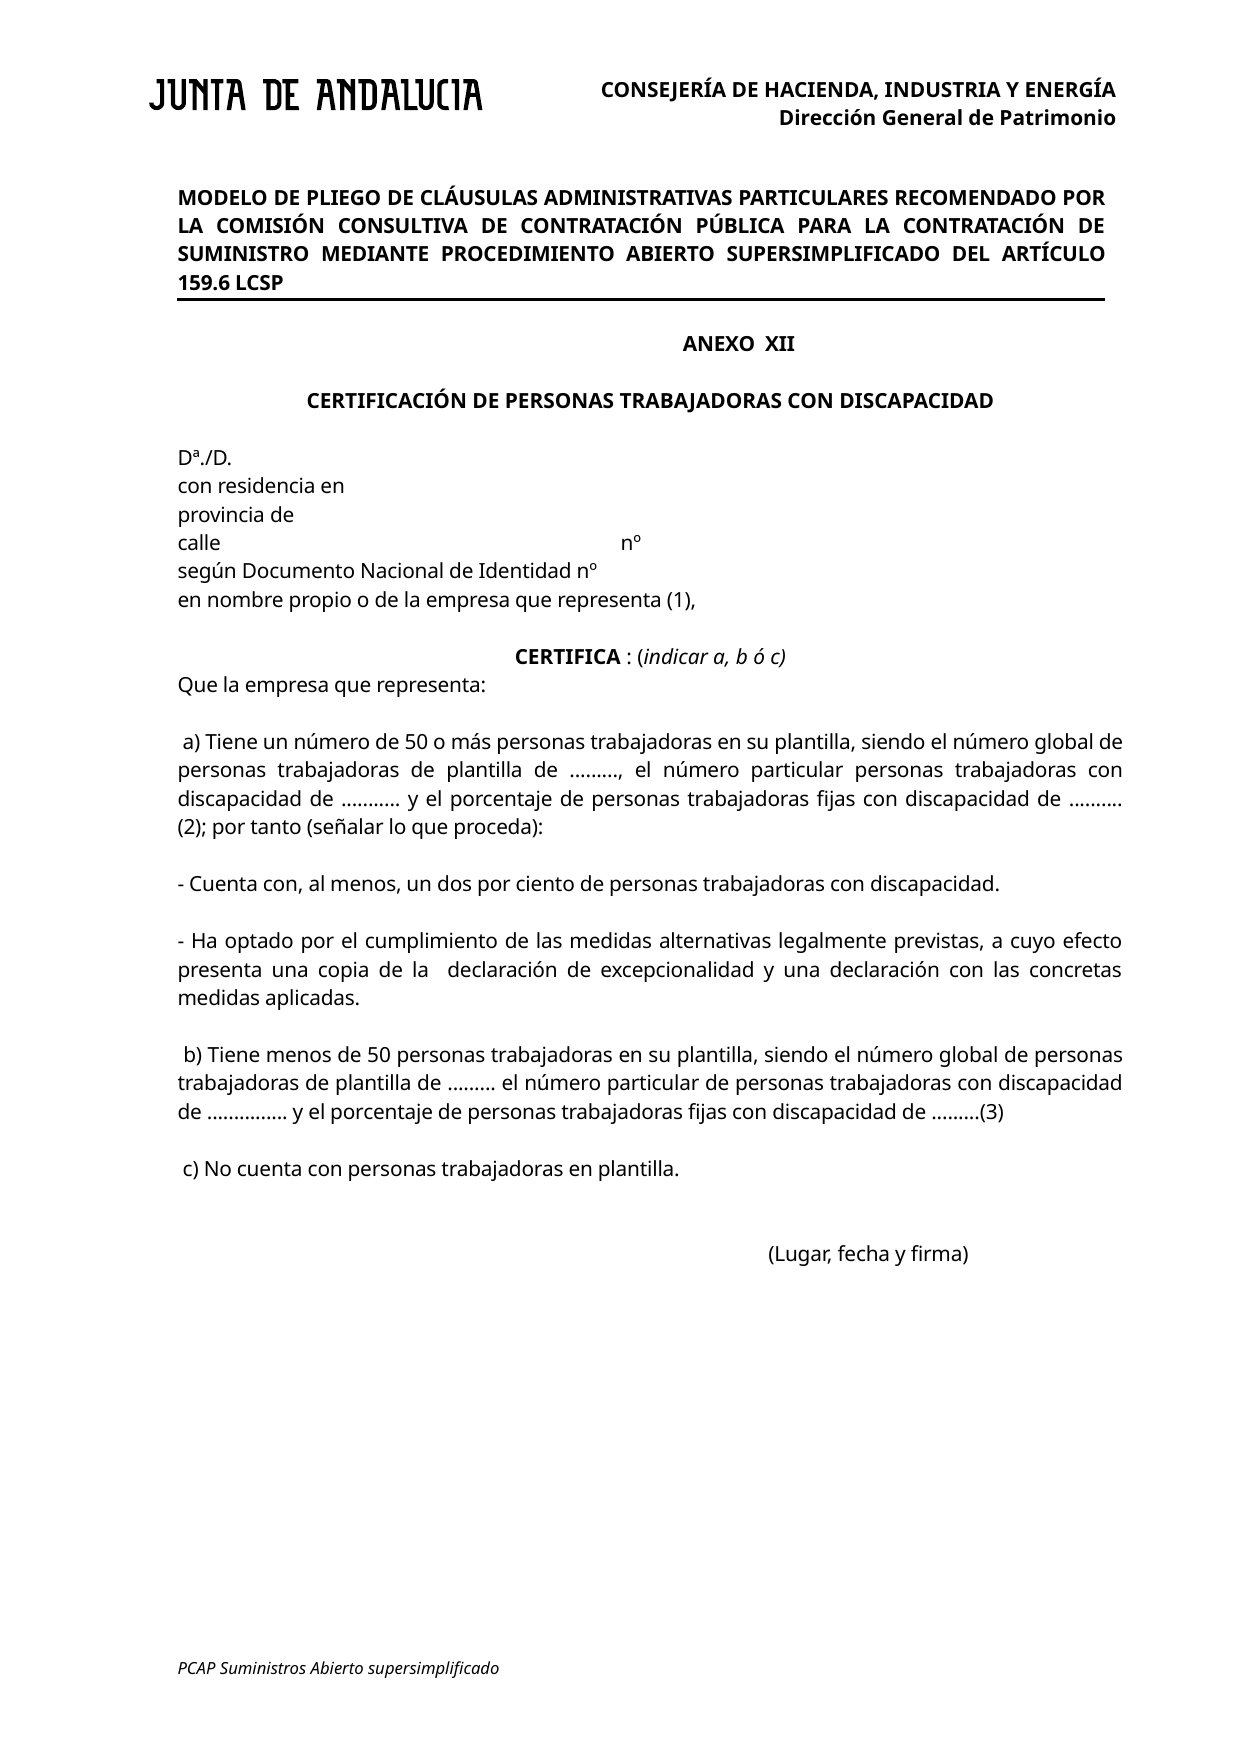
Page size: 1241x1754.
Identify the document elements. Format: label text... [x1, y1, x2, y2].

text CERTIFICA : (indicar a, b ó c) [177, 642, 1123, 670]
text Dª./D. [177, 443, 1197, 471]
text según Documento Nacional de Identidad nº [177, 557, 1197, 585]
text CERTIFICACIÓN DE PERSONAS TRABAJADORAS CON DISCAPACIDAD [177, 386, 1123, 414]
subtitle ANEXO XII [177, 329, 1240, 357]
text a) Tiene un número de 50 o más personas trabajadoras en su plantilla, siendo el número global de personas trabajadoras de plantilla de ........., el número particular personas trabajadoras con discapacidad de ........... y el porcentaje de personas trabajadoras fijas con discapacidad de .......... (2); por tanto (señalar lo que proceda): [177, 727, 1123, 841]
text Que la empresa que representa: [177, 670, 1123, 699]
text MODELO DE PLIEGO DE CLÁUSULAS ADMINISTRATIVAS PARTICULARES RECOMENDADO POR LA COMISIÓN CONSULTIVA DE CONTRATACIÓN PÚBLICA PARA LA CONTRATACIÓN DE SUMINISTRO MEDIANTE PROCEDIMIENTO ABIERTO SUPERSIMPLIFICADO DEL ARTÍCULO 159.6 LCSP [177, 183, 1105, 298]
text con residencia en [177, 471, 1197, 500]
text provincia de [177, 500, 1197, 528]
text - Ha optado por el cumplimiento de las medidas alternativas legalmente previstas, a cuyo efecto presenta una copia de la declaración de excepcionalidad y una declaración con las concretas medidas aplicadas. [177, 926, 1123, 1012]
text - Cuenta con, al menos, un dos por ciento de personas trabajadoras con discapacidad. [177, 869, 1123, 898]
text calle nº [177, 528, 1197, 557]
text b) Tiene menos de 50 personas trabajadoras en su plantilla, siendo el número global de personas trabajadoras de plantilla de ......... el número particular de personas trabajadoras con discapacidad de ............... y el porcentaje de personas trabajadoras fijas con discapacidad de .........(3) [177, 1040, 1123, 1125]
text en nombre propio o de la empresa que representa (1), [177, 585, 1197, 613]
text c) No cuenta con personas trabajadoras en plantilla. [177, 1154, 1123, 1182]
text (Lugar, fecha y firma) [177, 1239, 1123, 1267]
